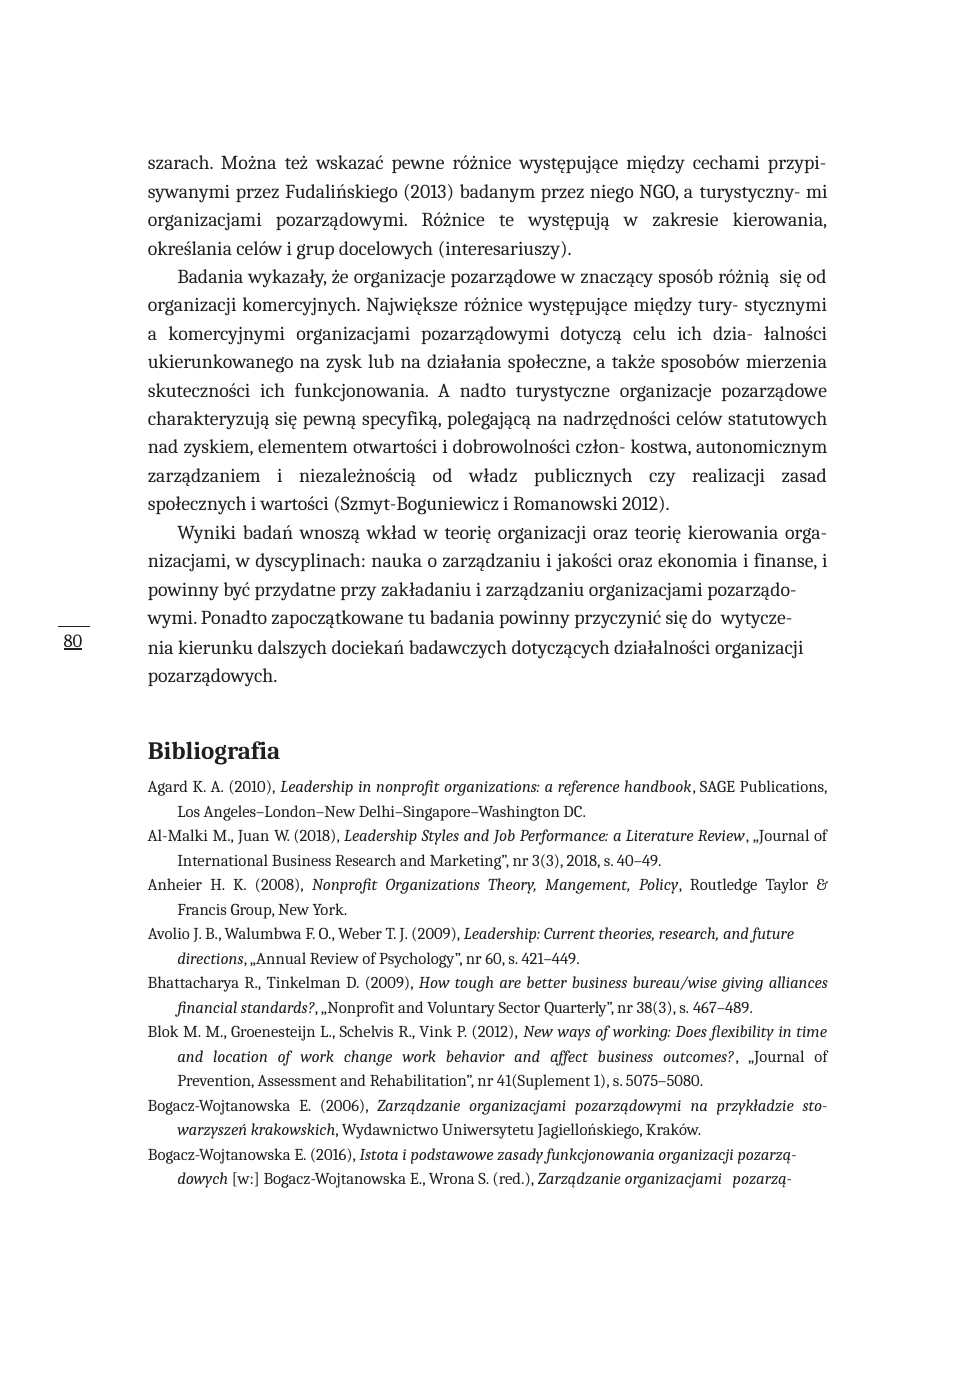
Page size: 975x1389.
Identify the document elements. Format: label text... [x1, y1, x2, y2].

text directions, „Annual Review of Psychology”, nr 60, s. 421–449. [177, 949, 839, 968]
text 80 nia kierunku dalszych dociekań badawczych dotyczących działalności organizacji pozarządowych. [63, 630, 828, 687]
text Agard K. A. (2010), Leadership in nonprofit organizations: a reference handbook, SAGE Publications, Los Angeles–London–New Delhi–Singapore–Washington DC. [147, 778, 828, 821]
text Bogacz-Wojtanowska E. (2006), Zarządzanie organizacjami pozarządowymi na przykładzie sto- warzyszeń krakowskich, Wydawnictwo Uniwersytetu Jagiellońskiego, Kraków. [147, 1096, 828, 1140]
text Anheier H. K. (2008), Nonprofit Organizations Theory, Mangement, Policy, Routledge Taylor & Francis Group, New York. [147, 876, 828, 919]
text Al-Malki M., Juan W. (2018), Leadership Styles and Job Performance: a Literature Review, „Journal of International Business Research and Marketing”, nr 3(3), 2018, s. 40–49. [147, 827, 828, 870]
text wymi. Ponadto zapoczątkowane tu badania powinny przyczynić się do wytycze- [57, 607, 839, 629]
text Wyniki badań wnoszą wkład w teorię organizacji oraz teorię kierowania orga- nizacjami, w dyscyplinach: nauka o zarządzaniu i jakości oraz ekonomia i finanse, i powinny być przydatne przy zakładaniu i zarządzaniu organizacjami pozarządo- [148, 521, 828, 601]
text Avolio J. B., Walumbwa F. O., Weber T. J. (2009), Leadership: Current theories, research, and future [148, 925, 839, 944]
text szarach. Można też wskazać pewne różnice występujące między cechami przypi- sywanymi przez Fudalińskiego (2013) badanym przez niego NGO, a turystyczny- mi organizacjami pozarządowymi. Różnice te występują w zakresie kierowania, określania celów i grup docelowych (interesariuszy). [148, 152, 828, 260]
subtitle Bibliografia [148, 737, 839, 766]
text dowych [w:] Bogacz-Wojtanowska E., Wrona S. (red.), Zarządzanie organizacjami pozarzą- [177, 1170, 839, 1189]
text Badania wykazały, że organizacje pozarządowe w znaczący sposób różnią się od organizacji komercyjnych. Największe różnice występujące między tury- stycznymi a komercyjnymi organizacjami pozarządowymi dotyczą celu ich dzia- łalności ukierunkowanego na zysk lub na działania społeczne, a także sposobów mierzenia skuteczności ich funkcjonowania. A nadto turystyczne organizacje pozarządowe charakteryzują się pewną specyfiką, polegającą na nadrzędności celów statutowych nad zyskiem, elementem otwartości i dobrowolności człon- kostwa, autonomicznym zarządzaniem i niezależnością od władz publicznych czy realizacji zasad społecznych i wartości (Szmyt-Boguniewicz i Romanowski 2012). [148, 266, 828, 516]
text Blok M. M., Groenesteijn L., Schelvis R., Vink P. (2012), New ways of working: Does flexibility in time and location of work change work behavior and affect business outcomes?, „Journal of Prevention, Assessment and Rehabilitation”, nr 41(Suplement 1), s. 5075–5080. [147, 1023, 828, 1091]
text Bhattacharya R., Tinkelman D. (2009), How tough are better business bureau/wise giving alliances financial standards?, „Nonprofit and Voluntary Sector Quarterly”, nr 38(3), s. 467–489. [147, 974, 828, 1017]
text Bogacz-Wojtanowska E. (2016), Istota i podstawowe zasady funkcjonowania organizacji pozarzą- [148, 1145, 839, 1164]
